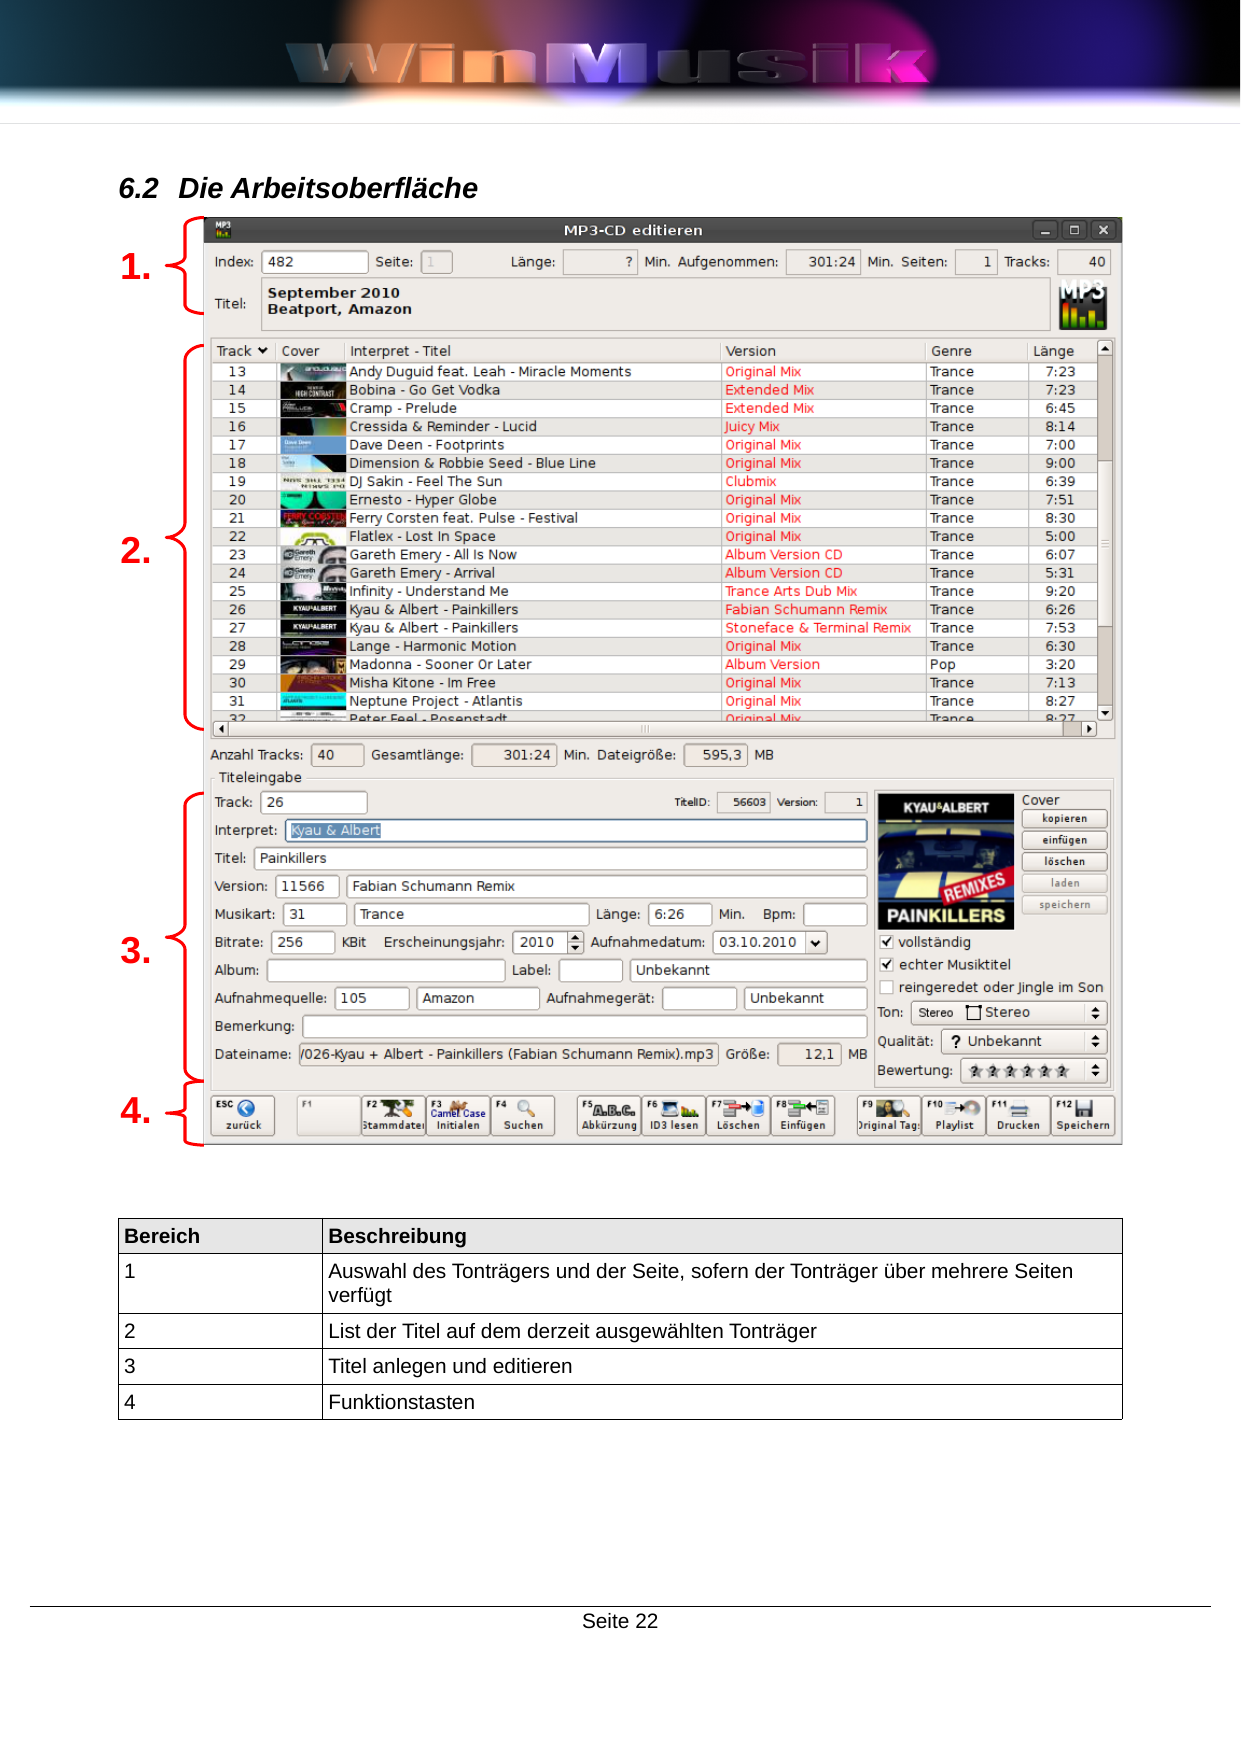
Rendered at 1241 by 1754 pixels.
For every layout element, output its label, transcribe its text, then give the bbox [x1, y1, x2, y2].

subtitle Die Arbeitsoberfläche [118, 172, 1122, 205]
table_header Bereich [119, 1219, 322, 1253]
table_header Beschreibung [323, 1219, 1122, 1253]
table_cell 2 [119, 1314, 322, 1348]
picture [203, 217, 1123, 1145]
table_cell Titel anlegen und editieren [323, 1349, 1122, 1384]
table_cell 1 [119, 1254, 322, 1313]
table_cell 3 [119, 1349, 322, 1384]
table_cell 4 [119, 1385, 322, 1419]
table_cell Funktionstasten [323, 1385, 1122, 1419]
table_cell List der Titel auf dem derzeit ausgewählten Tonträger [323, 1314, 1122, 1348]
table_cell Auswahl des Tonträgers und der Seite, sofern der Tonträger über mehrere Seiten verfügt [323, 1254, 1122, 1313]
